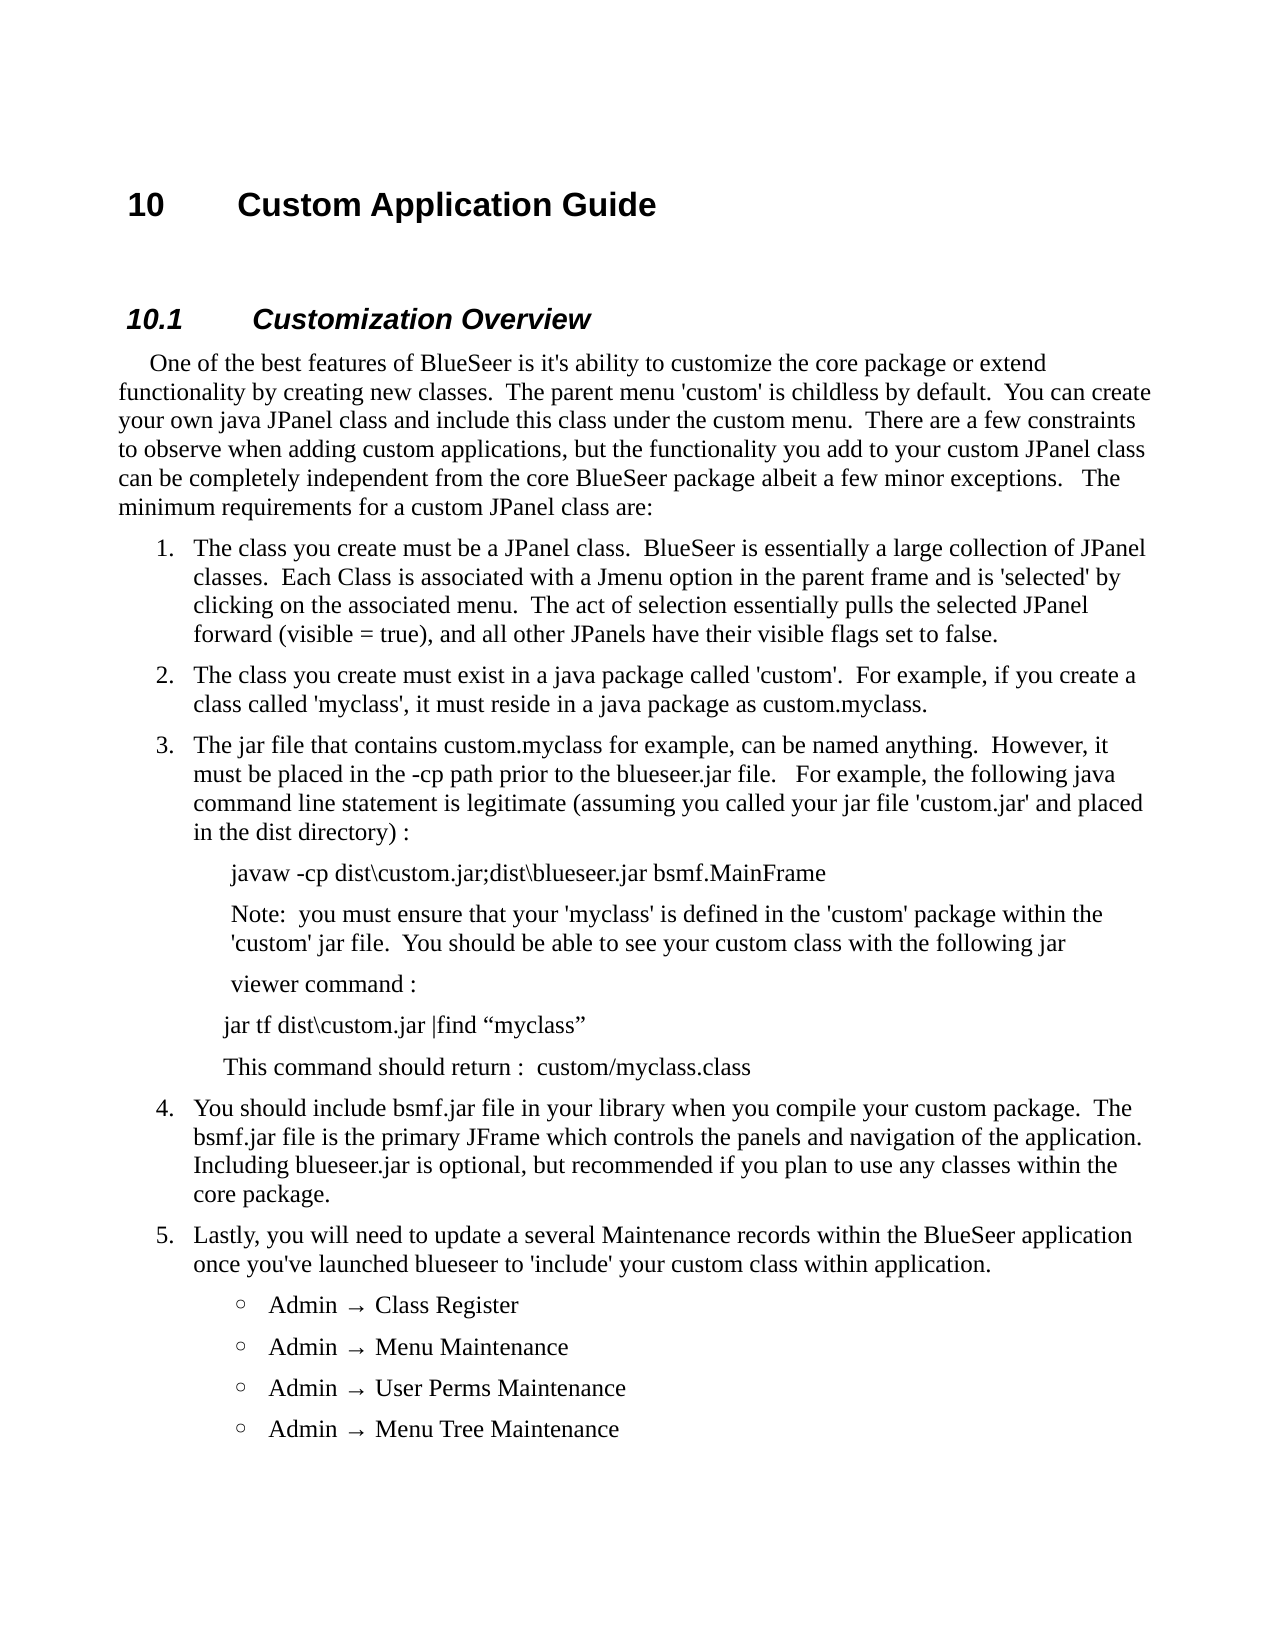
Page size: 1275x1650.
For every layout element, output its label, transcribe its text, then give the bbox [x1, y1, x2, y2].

list Admin → Menu Maintenance [231, 1332, 1157, 1360]
text This command should return : custom/myclass.class [118, 1052, 1157, 1080]
list The jar file that contains custom.myclass for example, can be named anything. However, it must be placed in the -cp path prior to the blueseer.jar file. For example, the following java command line statement is legitimate (assuming you called your jar file 'custom.jar' and placed in the dist directory) : [156, 730, 1157, 845]
text One of the best features of BlueSeer is it's ability to customize the core package or extend functionality by creating new classes. The parent menu 'custom' is childless by default. You can create your own java JPanel class and include this class under the custom menu. There are a few constraints to observe when adding custom applications, but the functionality you add to your custom JPanel class can be completely independent from the core BlueSeer package albeit a few minor exceptions. The minimum requirements for a custom JPanel class are: [118, 348, 1157, 520]
text jar tf dist\custom.jar |find “myclass” [118, 1010, 1157, 1039]
list Admin → User Perms Maintenance [231, 1373, 1157, 1402]
subtitle Customization Overview [118, 302, 1157, 335]
list Admin → Class Register [231, 1290, 1157, 1319]
list Note: you must ensure that your 'myclass' is defined in the 'custom' package within the 'custom' jar file. You should be able to see your custom class with the following jar [193, 899, 1157, 957]
subtitle Custom Application Guide [118, 184, 1157, 223]
list Lastly, you will need to update a several Maintenance records within the BlueSeer application once you've launched blueseer to 'include' your custom class within application. [156, 1220, 1157, 1278]
list viewer command : [193, 969, 1157, 998]
list javaw -cp dist\custom.jar;dist\blueseer.jar bsmf.MainFrame [193, 858, 1157, 887]
list The class you create must exist in a java package called 'custom'. For example, if you create a class called 'myclass', it must reside in a java package as custom.myclass. [156, 660, 1157, 718]
list The class you create must be a JPanel class. BlueSeer is essentially a large collection of JPanel classes. Each Class is associated with a Jmenu option in the parent frame and is 'selected' by clicking on the associated menu. The act of selection essentially pulls the selected JPanel forward (visible = true), and all other JPanels have their visible flags set to false. [156, 533, 1157, 648]
list You should include bsmf.jar file in your library when you compile your custom package. The bsmf.jar file is the primary JFrame which controls the panels and navigation of the application. Including blueseer.jar is optional, but recommended if you plan to use any classes within the core package. [156, 1093, 1157, 1208]
list Admin → Menu Tree Maintenance [231, 1414, 1157, 1443]
